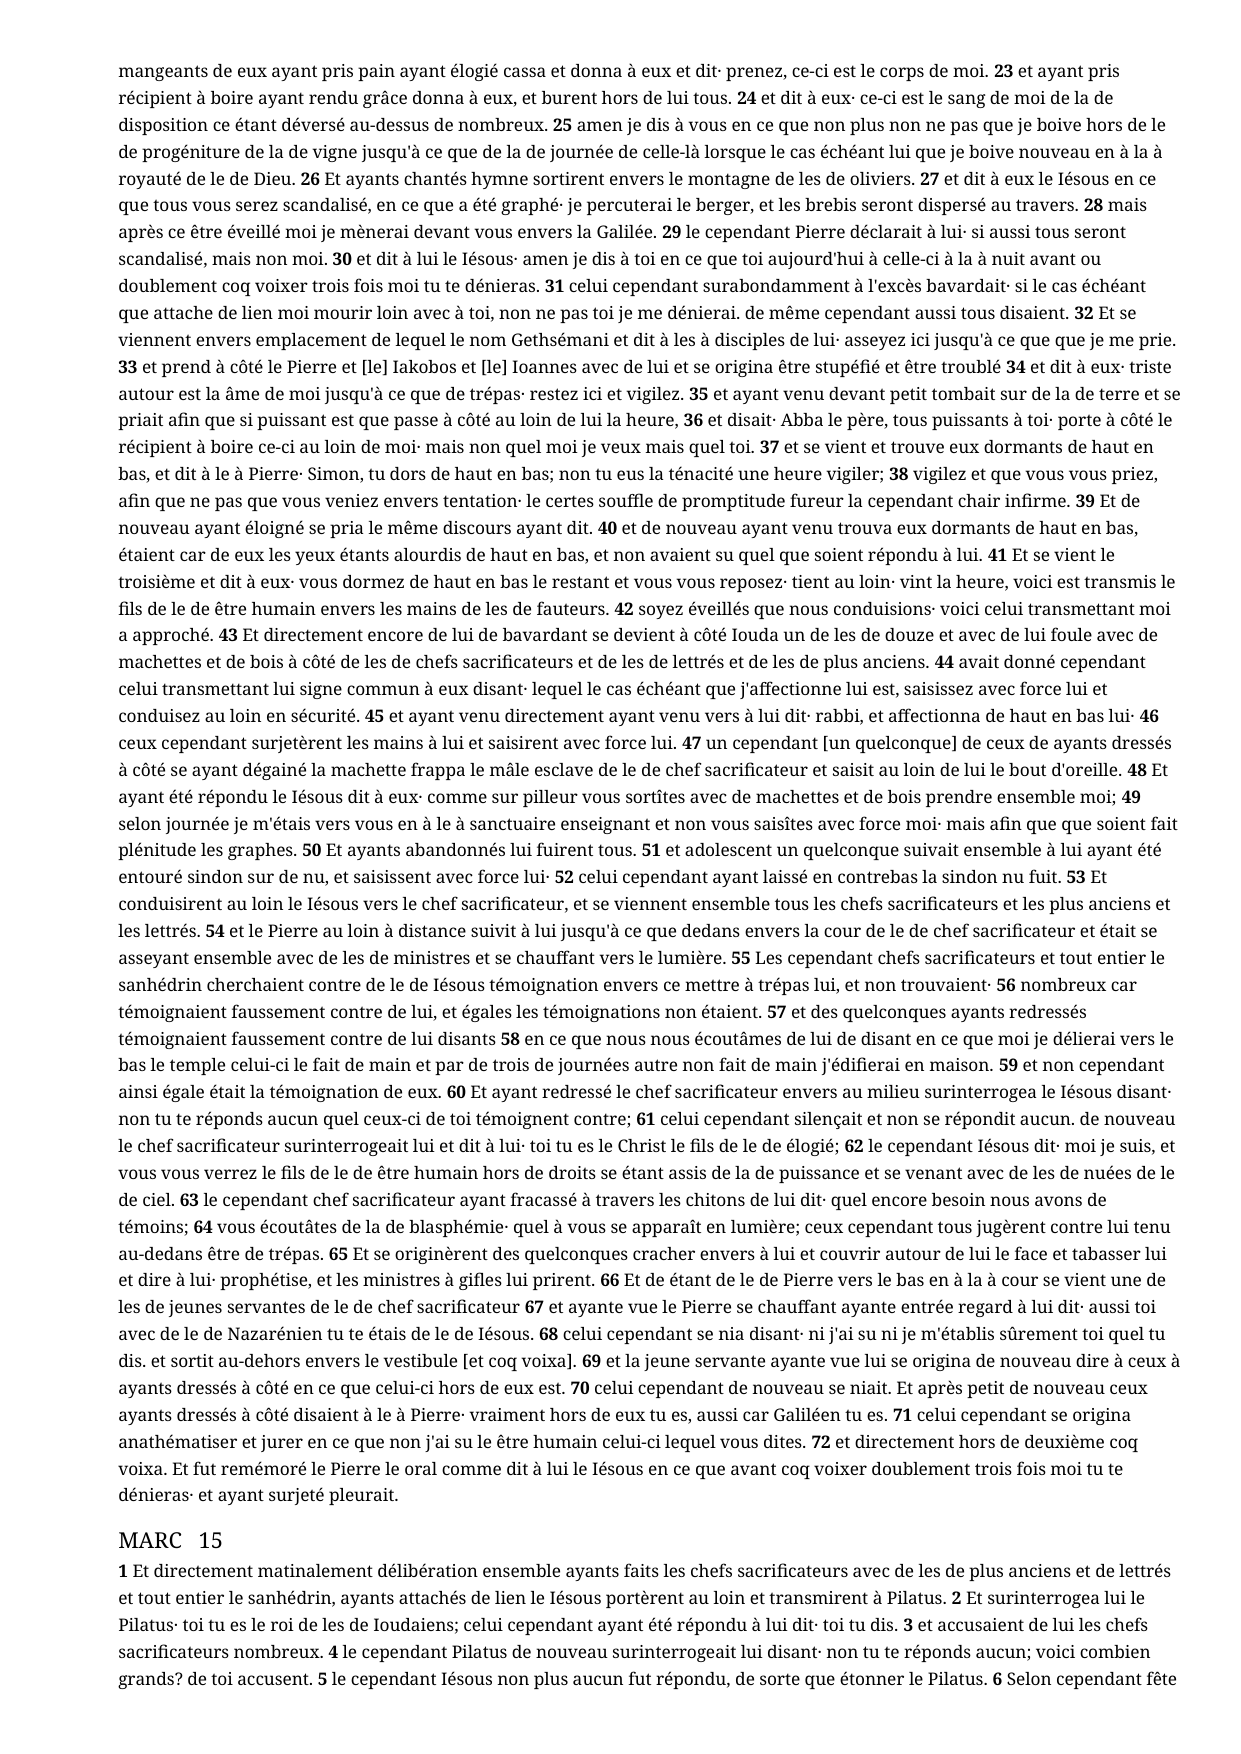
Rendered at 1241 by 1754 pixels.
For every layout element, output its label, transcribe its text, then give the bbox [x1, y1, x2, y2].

text MARC 15 [118, 1525, 1181, 1555]
text mangeants de eux ayant pris pain ayant élogié cassa et donna à eux et dit· prenez, ce-ci est le corps de moi. 23 et ayant pris récipient à boire ayant rendu grâce donna à eux, et burent hors de lui tous. 24 et dit à eux· ce-ci est le sang de moi de la de disposition ce étant déversé au-dessus de nombreux. 25 amen je dis à vous en ce que non plus non ne pas que je boive hors de le de progéniture de la de vigne jusqu'à ce que de la de journée de celle-là lorsque le cas échéant lui que je boive nouveau en à la à royauté de le de Dieu. 26 Et ayants chantés hymne sortirent envers le montagne de les de oliviers. 27 et dit à eux le Iésous en ce que tous vous serez scandalisé, en ce que a été graphé· je percuterai le berger, et les brebis seront dispersé au travers. 28 mais après ce être éveillé moi je mènerai devant vous envers la Galilée. 29 le cependant Pierre déclarait à lui· si aussi tous seront scandalisé, mais non moi. 30 et dit à lui le Iésous· amen je dis à toi en ce que toi aujourd'hui à celle-ci à la à nuit avant ou doublement coq voixer trois fois moi tu te dénieras. 31 celui cependant surabondamment à l'excès bavardait· si le cas échéant que attache de lien moi mourir loin avec à toi, non ne pas toi je me dénierai. de même cependant aussi tous disaient. 32 Et se viennent envers emplacement de lequel le nom Gethsémani et dit à les à disciples de lui· asseyez ici jusqu'à ce que que je me prie. 33 et prend à côté le Pierre et [le] Iakobos et [le] Ioannes avec de lui et se origina être stupéfié et être troublé 34 et dit à eux· triste autour est la âme de moi jusqu'à ce que de trépas· restez ici et vigilez. 35 et ayant venu devant petit tombait sur de la de terre et se priait afin que si puissant est que passe à côté au loin de lui la heure, 36 et disait· Abba le père, tous puissants à toi· porte à côté le récipient à boire ce-ci au loin de moi· mais non quel moi je veux mais quel toi. 37 et se vient et trouve eux dormants de haut en bas, et dit à le à Pierre· Simon, tu dors de haut en bas; non tu eus la ténacité une heure vigiler; 38 vigilez et que vous vous priez, afin que ne pas que vous veniez envers tentation· le certes souffle de promptitude fureur la cependant chair infirme. 39 Et de nouveau ayant éloigné se pria le même discours ayant dit. 40 et de nouveau ayant venu trouva eux dormants de haut en bas, étaient car de eux les yeux étants alourdis de haut en bas, et non avaient su quel que soient répondu à lui. 41 Et se vient le troisième et dit à eux· vous dormez de haut en bas le restant et vous vous reposez· tient au loin· vint la heure, voici est transmis le fils de le de être humain envers les mains de les de fauteurs. 42 soyez éveillés que nous conduisions· voici celui transmettant moi a approché. 43 Et directement encore de lui de bavardant se devient à côté Iouda un de les de douze et avec de lui foule avec de machettes et de bois à côté de les de chefs sacrificateurs et de les de lettrés et de les de plus anciens. 44 avait donné cependant celui transmettant lui signe commun à eux disant· lequel le cas échéant que j'affectionne lui est, saisissez avec force lui et conduisez au loin en sécurité. 45 et ayant venu directement ayant venu vers à lui dit· rabbi, et affectionna de haut en bas lui· 46 ceux cependant surjetèrent les mains à lui et saisirent avec force lui. 47 un cependant [un quelconque] de ceux de ayants dressés à côté se ayant dégainé la machette frappa le mâle esclave de le de chef sacrificateur et saisit au loin de lui le bout d'oreille. 48 Et ayant été répondu le Iésous dit à eux· comme sur pilleur vous sortîtes avec de machettes et de bois prendre ensemble moi; 49 selon journée je m'étais vers vous en à le à sanctuaire enseignant et non vous saisîtes avec force moi· mais afin que que soient fait plénitude les graphes. 50 Et ayants abandonnés lui fuirent tous. 51 et adolescent un quelconque suivait ensemble à lui ayant été entouré sindon sur de nu, et saisissent avec force lui· 52 celui cependant ayant laissé en contrebas la sindon nu fuit. 53 Et conduisirent au loin le Iésous vers le chef sacrificateur, et se viennent ensemble tous les chefs sacrificateurs et les plus anciens et les lettrés. 54 et le Pierre au loin à distance suivit à lui jusqu'à ce que dedans envers la cour de le de chef sacrificateur et était se asseyant ensemble avec de les de ministres et se chauffant vers le lumière. 55 Les cependant chefs sacrificateurs et tout entier le sanhédrin cherchaient contre de le de Iésous témoignation envers ce mettre à trépas lui, et non trouvaient· 56 nombreux car témoignaient faussement contre de lui, et égales les témoignations non étaient. 57 et des quelconques ayants redressés témoignaient faussement contre de lui disants 58 en ce que nous nous écoutâmes de lui de disant en ce que moi je délierai vers le bas le temple celui-ci le fait de main et par de trois de journées autre non fait de main j'édifierai en maison. 59 et non cependant ainsi égale était la témoignation de eux. 60 Et ayant redressé le chef sacrificateur envers au milieu surinterrogea le Iésous disant· non tu te réponds aucun quel ceux-ci de toi témoignent contre; 61 celui cependant silençait et non se répondit aucun. de nouveau le chef sacrificateur surinterrogeait lui et dit à lui· toi tu es le Christ le fils de le de élogié; 62 le cependant Iésous dit· moi je suis, et vous vous verrez le fils de le de être humain hors de droits se étant assis de la de puissance et se venant avec de les de nuées de le de ciel. 63 le cependant chef sacrificateur ayant fracassé à travers les chitons de lui dit· quel encore besoin nous avons de témoins; 64 vous écoutâtes de la de blasphémie· quel à vous se apparaît en lumière; ceux cependant tous jugèrent contre lui tenu au-dedans être de trépas. 65 Et se originèrent des quelconques cracher envers à lui et couvrir autour de lui le face et tabasser lui et dire à lui· prophétise, et les ministres à gifles lui prirent. 66 Et de étant de le de Pierre vers le bas en à la à cour se vient une de les de jeunes servantes de le de chef sacrificateur 67 et ayante vue le Pierre se chauffant ayante entrée regard à lui dit· aussi toi avec de le de Nazarénien tu te étais de le de Iésous. 68 celui cependant se nia disant· ni j'ai su ni je m'établis sûrement toi quel tu dis. et sortit au-dehors envers le vestibule [et coq voixa]. 69 et la jeune servante ayante vue lui se origina de nouveau dire à ceux à ayants dressés à côté en ce que celui-ci hors de eux est. 70 celui cependant de nouveau se niait. Et après petit de nouveau ceux ayants dressés à côté disaient à le à Pierre· vraiment hors de eux tu es, aussi car Galiléen tu es. 71 celui cependant se origina anathématiser et jurer en ce que non j'ai su le être humain celui-ci lequel vous dites. 72 et directement hors de deuxième coq voixa. Et fut remémoré le Pierre le oral comme dit à lui le Iésous en ce que avant coq voixer doublement trois fois moi tu te dénieras· et ayant surjeté pleurait. [118, 59, 1181, 1507]
text 1 Et directement matinalement délibération ensemble ayants faits les chefs sacrificateurs avec de les de plus anciens et de lettrés et tout entier le sanhédrin, ayants attachés de lien le Iésous portèrent au loin et transmirent à Pilatus. 2 Et surinterrogea lui le Pilatus· toi tu es le roi de les de Ioudaiens; celui cependant ayant été répondu à lui dit· toi tu dis. 3 et accusaient de lui les chefs sacrificateurs nombreux. 4 le cependant Pilatus de nouveau surinterrogeait lui disant· non tu te réponds aucun; voici combien grands? de toi accusent. 5 le cependant Iésous non plus aucun fut répondu, de sorte que étonner le Pilatus. 6 Selon cependant fête [118, 1559, 1181, 1690]
